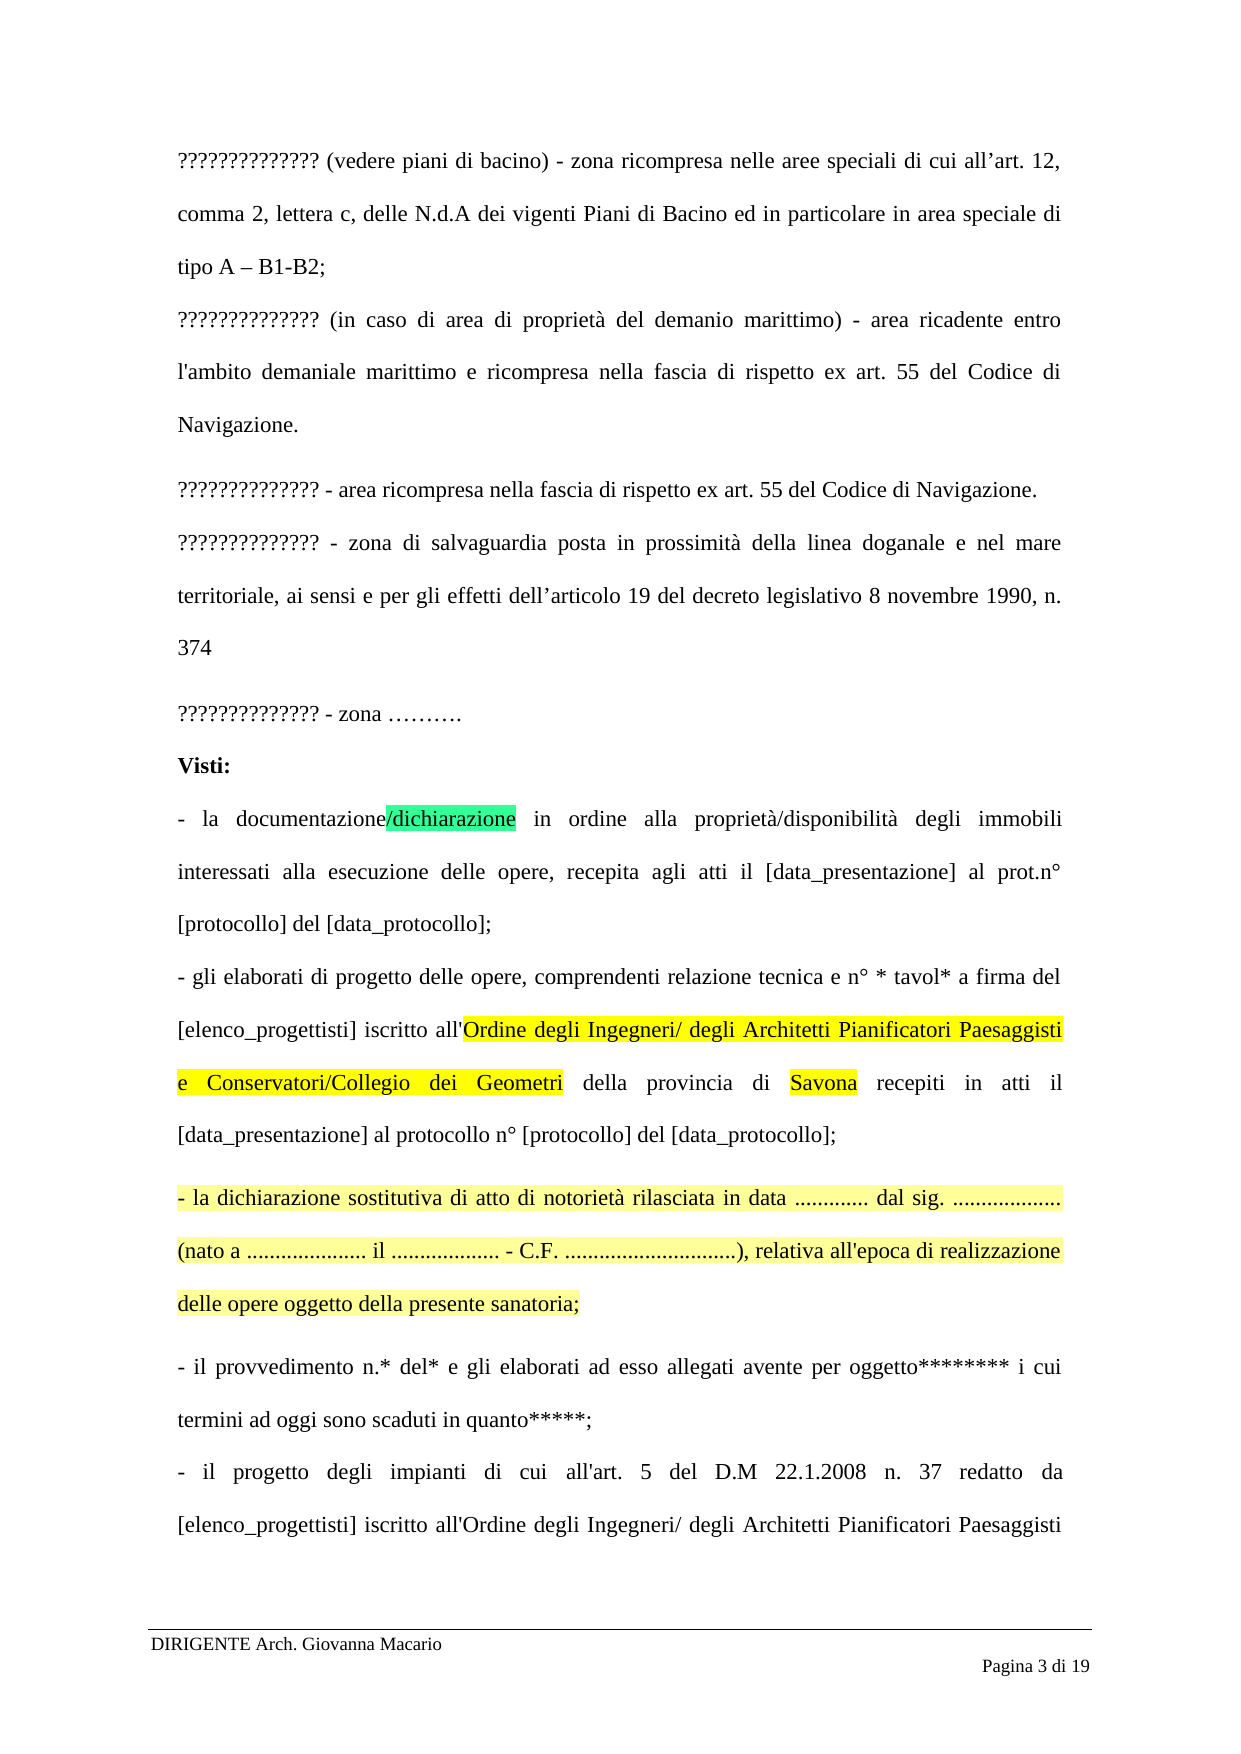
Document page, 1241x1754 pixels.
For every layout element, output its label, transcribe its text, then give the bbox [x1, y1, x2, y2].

text - la documentazione/dichiarazione in ordine alla proprietà/disponibilità degli immobili interessati alla esecuzione delle opere, recepita agli atti il [data_presentazione] al prot.n° [protocollo] del [data_protocollo]; [177, 805, 1063, 937]
text ?????????????? - zona ………. [177, 700, 1063, 726]
text ?????????????? - zona di salvaguardia posta in prossimità della linea doganale e nel mare territoriale, ai sensi e per gli effetti dell’articolo 19 del decreto legislativo 8 novembre 1990, n. 374 [177, 529, 1063, 661]
text Visti: [177, 752, 1063, 779]
list - il progetto degli impianti di cui all'art. 5 del D.M 22.1.2008 n. 37 redatto da [elenco_progettisti] iscritto all'Ordine degli Ingegneri/ degli Architetti Pianificatori Paesaggisti [177, 1458, 1063, 1537]
list - il provvedimento n.* del* e gli elaborati ad esso allegati avente per oggetto******** i cui termini ad oggi sono scaduti in quanto*****; [177, 1353, 1063, 1432]
text ?????????????? - area ricompresa nella fascia di rispetto ex art. 55 del Codice di Navigazione. [177, 476, 1063, 503]
text ?????????????? (vedere piani di bacino) - zona ricompresa nelle aree speciali di cui all’art. 12, comma 2, lettera c, delle N.d.A dei vigenti Piani di Bacino ed in particolare in area speciale di tipo A – B1-B2; [177, 148, 1063, 279]
text ?????????????? (in caso di area di proprietà del demanio marittimo) - area ricadente entro l'ambito demaniale marittimo e ricompresa nella fascia di rispetto ex art. 55 del Codice di Navigazione. [177, 306, 1063, 437]
list - la dichiarazione sostitutiva di atto di notorietà rilasciata in data ............. dal sig. ................... (nato a ..................... il ................... - C.F. ..............................), relativa all'epoca di realizzazione delle opere oggetto della presente sanatoria; [177, 1184, 1063, 1316]
text - gli elaborati di progetto delle opere, comprendenti relazione tecnica e n° * tavol* a firma del [elenco_progettisti] iscritto all'Ordine degli Ingegneri/ degli Architetti Pianificatori Paesaggisti e Conservatori/Collegio dei Geometri della provincia di Savona recepiti in atti il [data_presentazione] al protocollo n° [protocollo] del [data_protocollo]; [177, 963, 1063, 1148]
